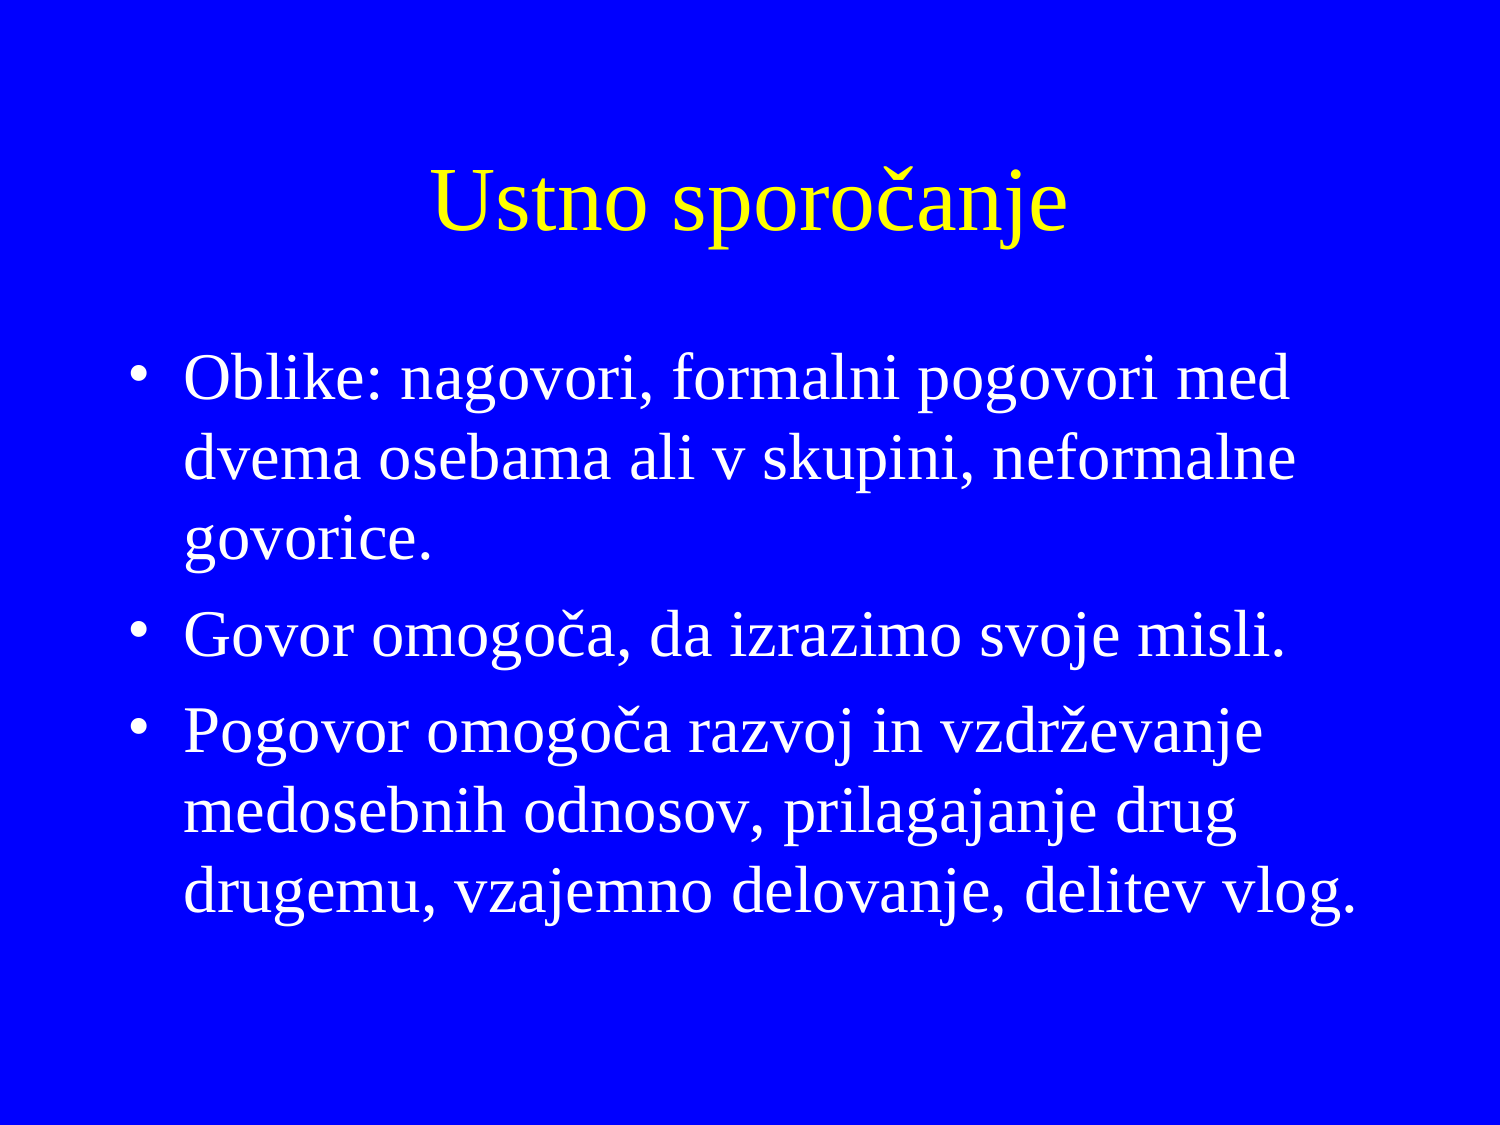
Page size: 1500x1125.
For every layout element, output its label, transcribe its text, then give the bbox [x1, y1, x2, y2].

title Ustno sporočanje [112, 99, 1388, 288]
list Oblike: nagovori, formalni pogovori med dvema osebama ali v skupini, neformalne govorice. Govor omogoča, da izrazimo svoje misli. Pogovor omogoča razvoj in vzdrževanje medosebnih odnosov, prilagajanje drug drugemu, vzajemno delovanje, delitev vlog. [112, 324, 1388, 1001]
